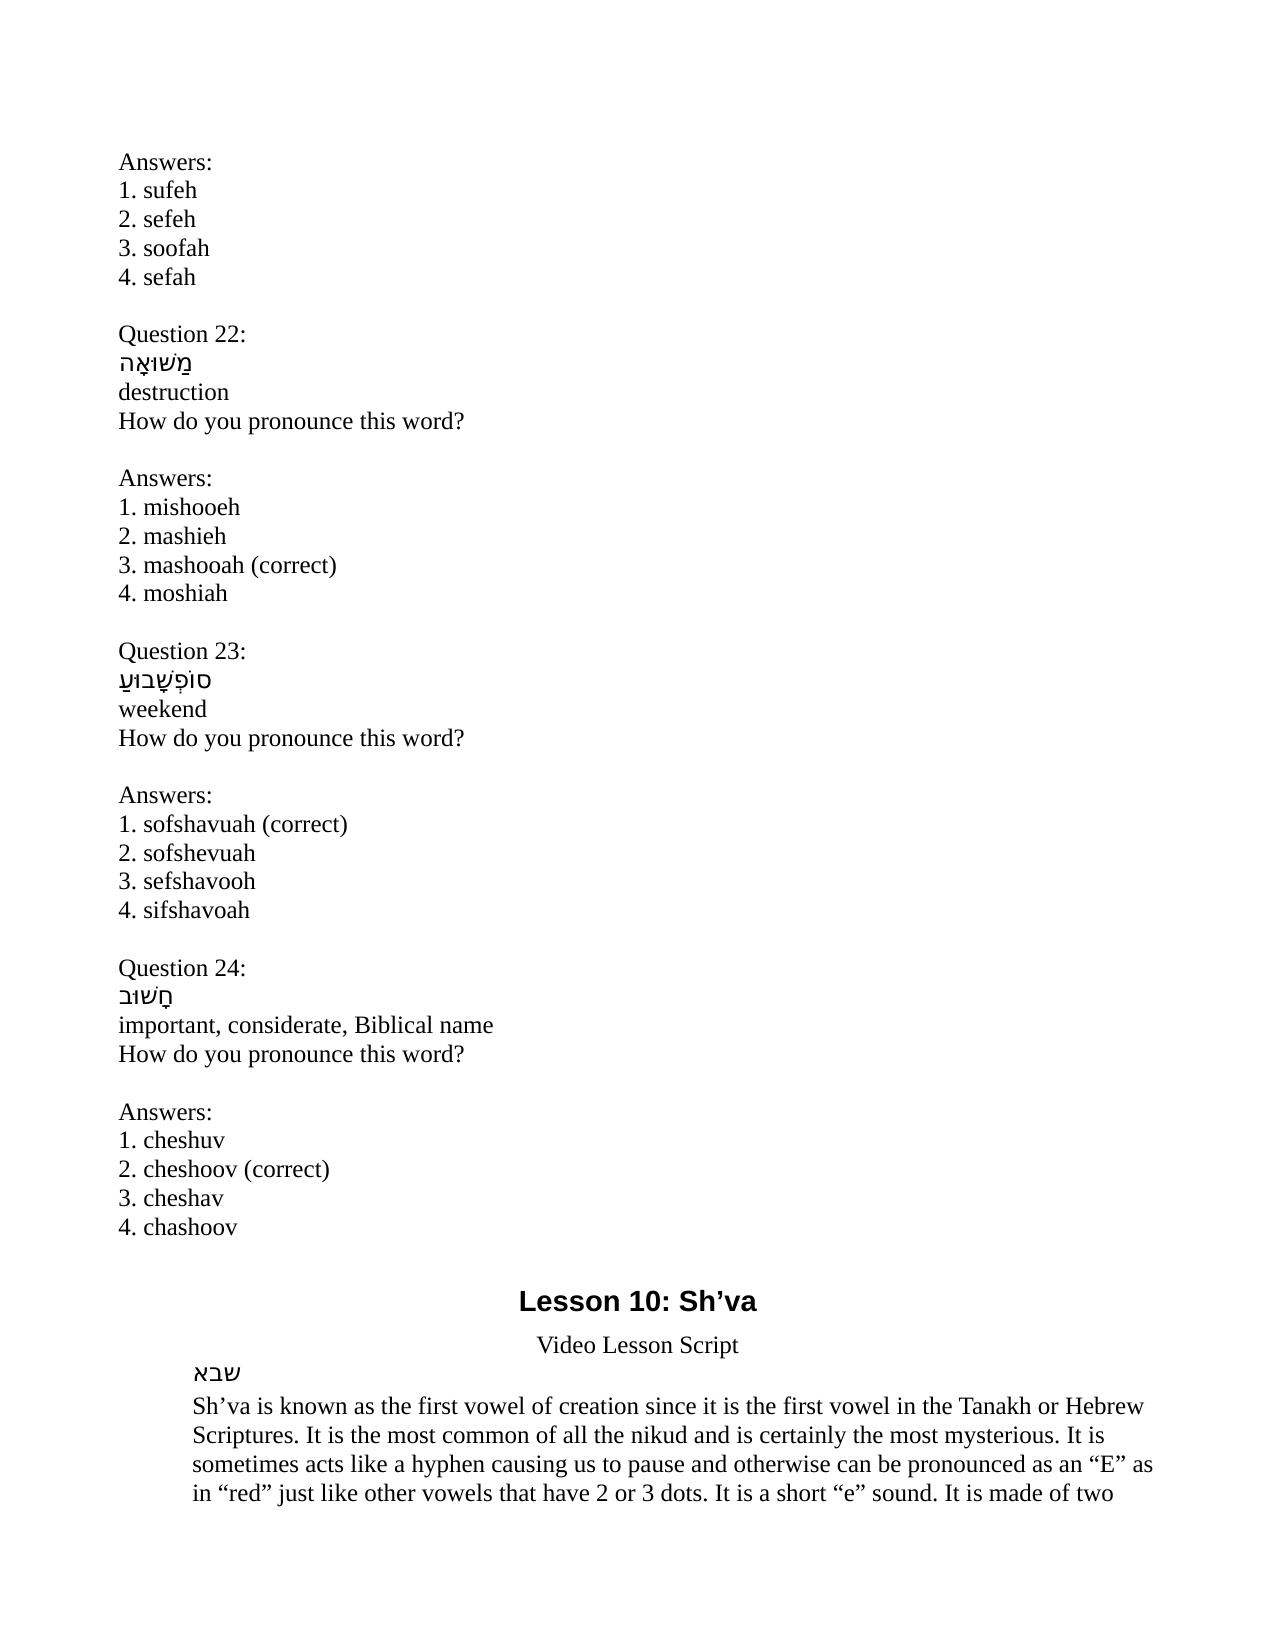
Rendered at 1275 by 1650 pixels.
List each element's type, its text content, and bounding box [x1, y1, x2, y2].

text Question 22: [118, 319, 1157, 348]
text Question 23: [118, 636, 1157, 665]
text destruction [118, 377, 1157, 406]
text Sh’va is known as the first vowel of creation since it is the first vowel in the Tanakh or Hebrew Scriptures. It is the most common of all the nikud and is certainly the most mysterious. It is sometimes acts like a hyphen causing us to pause and otherwise can be pronounced as an “E” as in “red” just like other vowels that have 2 or 3 dots. It is a short “e” sound. It is made of two [192, 1391, 1157, 1506]
text 1. sufeh [118, 176, 1157, 204]
text Answers: [118, 147, 1157, 176]
text 3. soofah [118, 233, 1157, 262]
subtitle Lesson 10: Sh’va [118, 1284, 1157, 1317]
text מַשּׁוּאָה [118, 348, 1157, 377]
text 3. mashooah (correct) [118, 550, 1157, 578]
text weekend [118, 694, 1157, 723]
text שבא [192, 1359, 1157, 1391]
text Answers: [118, 463, 1157, 492]
text Answers: [118, 780, 1157, 809]
text 1. sofshavuah (correct) [118, 809, 1157, 838]
text Video Lesson Script [118, 1330, 1157, 1359]
text Question 24: [118, 953, 1157, 981]
text 4. moshiah [118, 578, 1157, 607]
text 3. cheshav [118, 1183, 1157, 1212]
text חָשׁוּב [118, 981, 1157, 1011]
text 4. chashoov [118, 1212, 1157, 1241]
text How do you pronounce this word? [118, 1039, 1157, 1068]
text 2. sefeh [118, 204, 1157, 233]
text Answers: [118, 1097, 1157, 1126]
text 2. sofshevuah [118, 838, 1157, 866]
text 1. cheshuv [118, 1126, 1157, 1154]
text סוֹפְשָׁבוּעַ [118, 665, 1157, 694]
text 1. mishooeh [118, 492, 1157, 521]
text 4. sifshavoah [118, 895, 1157, 924]
text important, considerate, Biblical name [118, 1011, 1157, 1039]
text 2. mashieh [118, 521, 1157, 550]
text How do you pronounce this word? [118, 406, 1157, 435]
text 4. sefah [118, 262, 1157, 291]
text How do you pronounce this word? [118, 723, 1157, 751]
text 3. sefshavooh [118, 866, 1157, 895]
text 2. cheshoov (correct) [118, 1154, 1157, 1183]
